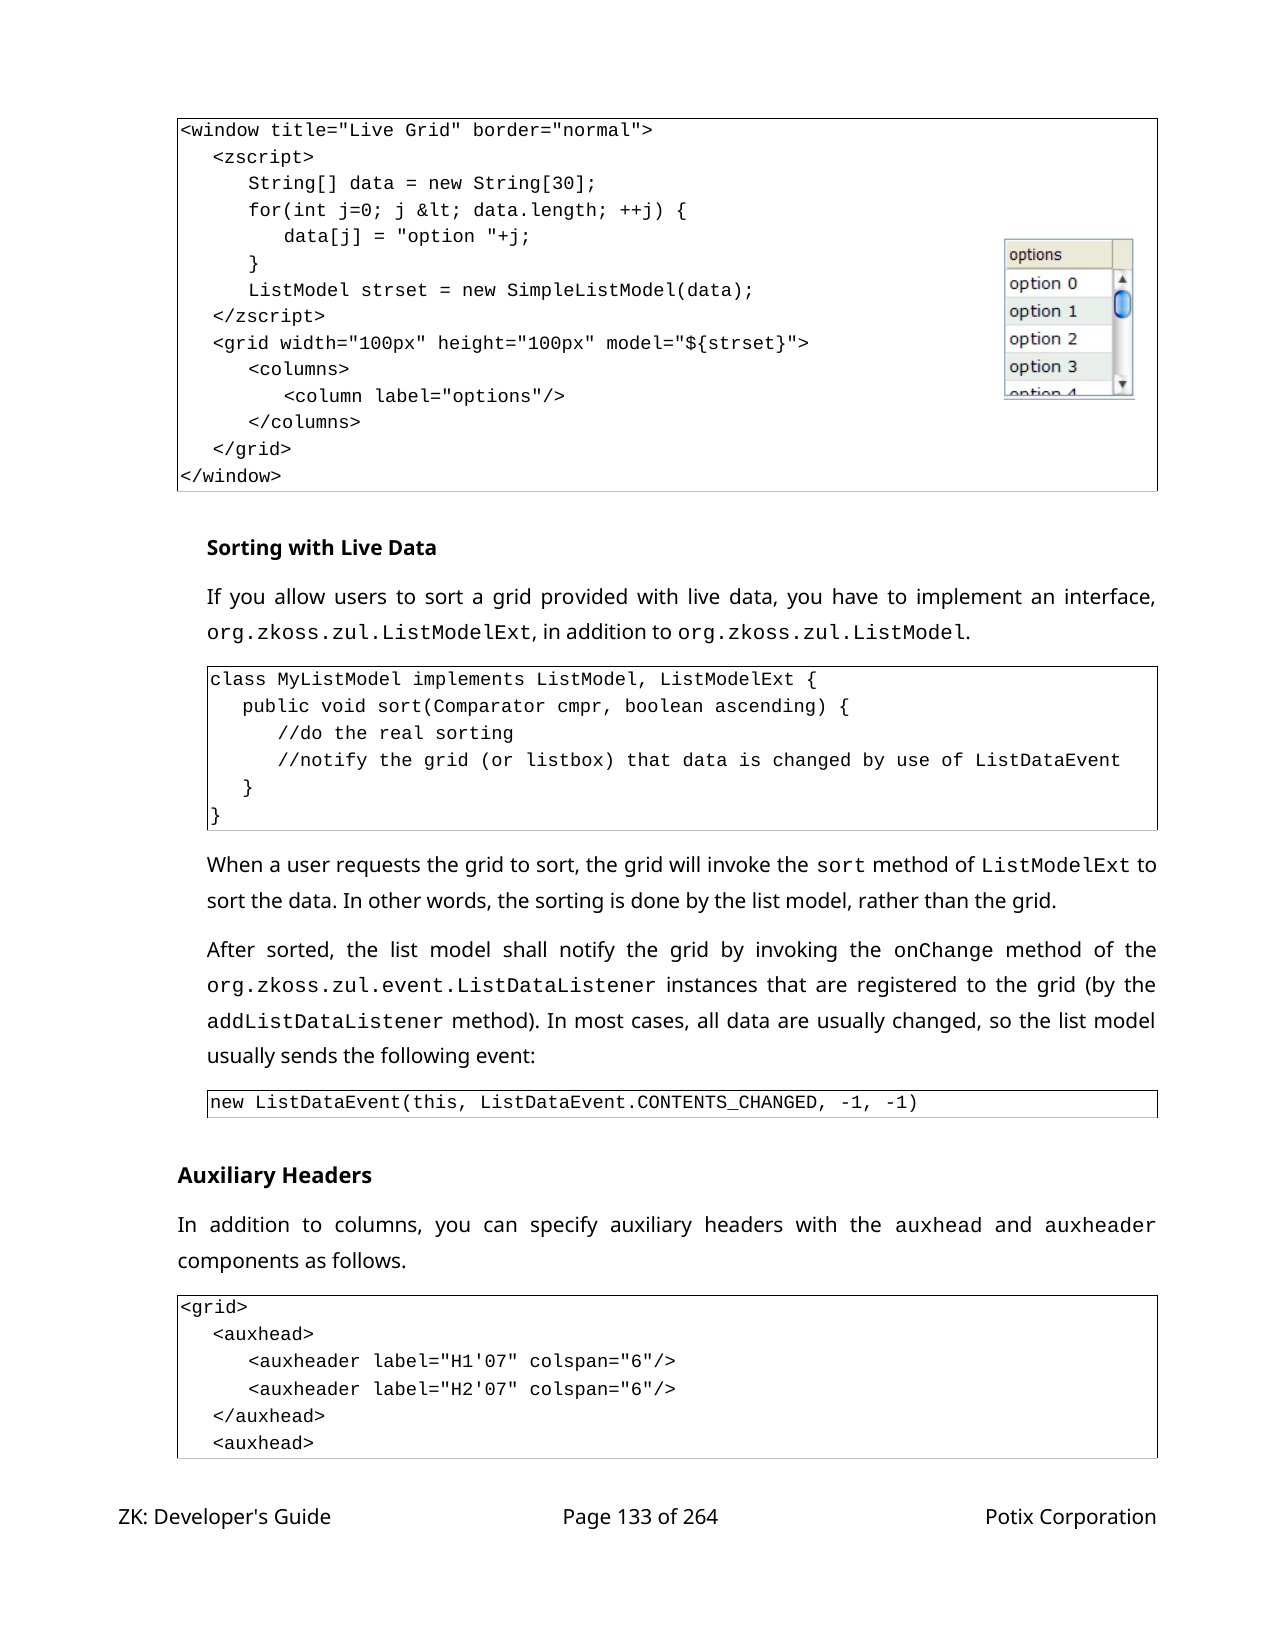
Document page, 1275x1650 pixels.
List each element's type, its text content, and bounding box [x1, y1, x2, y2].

subtitle Sorting with Live Data [207, 533, 1157, 561]
text If you allow users to sort a grid provided with live data, you have to implement an interface, org.zkoss.zul.ListModelExt, in addition to org.zkoss.zul.ListModel. [207, 582, 1157, 646]
text <grid> [178, 1296, 1157, 1319]
text </auxhead> [178, 1404, 1157, 1428]
text new ListDataEvent(this, ListDataEvent.CONTENTS_CHANGED, -1, -1) [208, 1091, 1157, 1117]
text When a user requests the grid to sort, the grid will invoke the sort method of ListModelExt to sort the data. In other words, the sorting is done by the list model, rather than the grid. [207, 850, 1157, 914]
text After sorted, the list model shall notify the grid by invoking the onChange method of the org.zkoss.zul.event.ListDataListener instances that are registered to the grid (by the addListDataListener method). In most cases, all data are usually changed, so the list model usually sends the following event: [207, 935, 1157, 1069]
text In addition to columns, you can specify auxiliary headers with the auxhead and auxheader components as follows. [177, 1211, 1157, 1274]
text } [208, 775, 1157, 799]
text //do the real sorting [208, 721, 1157, 745]
text class MyListModel implements ListModel, ListModelExt { [208, 667, 1157, 691]
text public void sort(Comparator cmpr, boolean ascending) { [208, 694, 1157, 718]
text <auxheader label="H1'07" colspan="6"/> [178, 1349, 1157, 1373]
text <auxhead> [178, 1431, 1157, 1458]
text //notify the grid (or listbox) that data is changed by use of ListDataEvent [208, 748, 1157, 772]
picture [1003, 235, 1135, 400]
text <auxheader label="H2'07" colspan="6"/> [178, 1376, 1157, 1401]
text } [208, 802, 1157, 830]
subtitle Auxiliary Headers [177, 1160, 1157, 1190]
text <window title="Live Grid" border="normal"> <zscript> String[] data = new String[30]; for(int j=0; j &lt; data.length; ++j) { data[j] = "option "+j; } ListModel strset = new SimpleListModel(data); </zscript> <grid width="100px" height="100px" model="${strset}"> <columns> <column label="options"/> </columns> </grid> </window> [178, 119, 1157, 491]
text <auxhead> [178, 1322, 1157, 1346]
